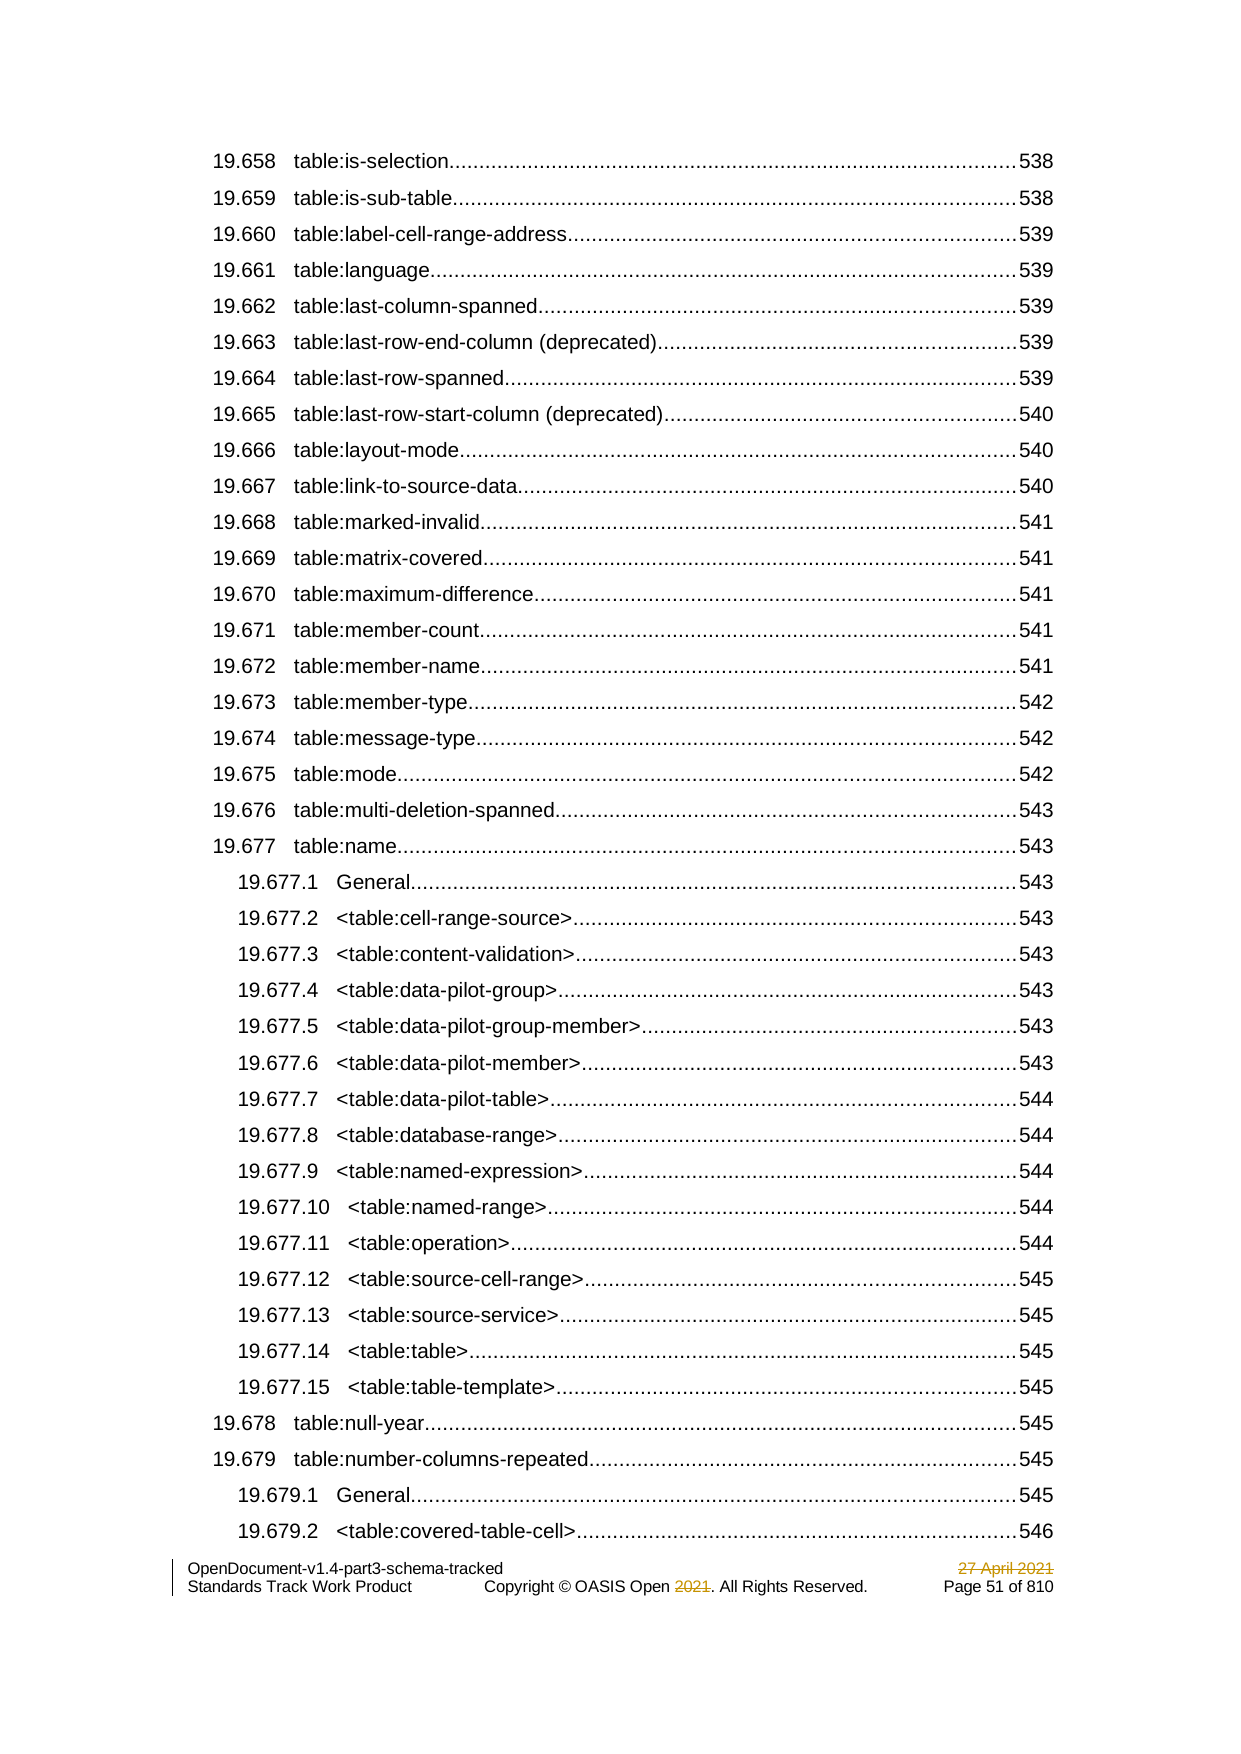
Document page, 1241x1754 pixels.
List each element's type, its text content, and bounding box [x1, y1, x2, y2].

text 19.666 table:layout-mode 540 [212, 438, 1053, 462]
text 19.662 table:last-column-spanned 539 [212, 294, 1053, 318]
text 19.677.6 <table:data-pilot-member> 543 [237, 1051, 1053, 1074]
text 19.677.11 <table:operation> 544 [237, 1231, 1053, 1255]
text 19.669 table:matrix-covered 541 [212, 546, 1053, 570]
text 19.677.8 <table:database-range> 544 [237, 1123, 1053, 1147]
text 19.673 table:member-type 542 [212, 691, 1053, 714]
text 19.661 table:language 539 [212, 258, 1053, 282]
text 19.677.13 <table:source-service> 545 [237, 1303, 1053, 1327]
text 19.672 table:member-name 541 [212, 654, 1053, 678]
text 19.677.5 <table:data-pilot-group-member> 543 [237, 1015, 1053, 1038]
text 19.663 table:last-row-end-column (deprecated) 539 [212, 330, 1053, 354]
text 19.677.10 <table:named-range> 544 [237, 1195, 1053, 1219]
text 19.670 table:maximum-difference 541 [212, 582, 1053, 606]
text 19.659 table:is-sub-table 538 [212, 186, 1053, 209]
text 19.679.2 <table:covered-table-cell> 546 [237, 1519, 1053, 1543]
text 19.679 table:number-columns-repeated 545 [212, 1447, 1053, 1471]
text 19.677.12 <table:source-cell-range> 545 [237, 1267, 1053, 1291]
text 19.677.1 General 543 [237, 871, 1053, 894]
text 19.675 table:mode 542 [212, 763, 1053, 786]
text 19.667 table:link-to-source-data 540 [212, 474, 1053, 498]
text 19.677.14 <table:table> 545 [237, 1339, 1053, 1363]
text 19.677.7 <table:data-pilot-table> 544 [237, 1087, 1053, 1111]
text 19.671 table:member-count 541 [212, 618, 1053, 642]
text 19.674 table:message-type 542 [212, 727, 1053, 750]
text 19.665 table:last-row-start-column (deprecated) 540 [212, 402, 1053, 426]
text 19.664 table:last-row-spanned 539 [212, 366, 1053, 390]
text 19.676 table:multi-deletion-spanned 543 [212, 799, 1053, 822]
text 19.677.15 <table:table-template> 545 [237, 1375, 1053, 1399]
text 19.668 table:marked-invalid 541 [212, 510, 1053, 534]
text 19.660 table:label-cell-range-address 539 [212, 222, 1053, 246]
text 19.677 table:name 543 [212, 835, 1053, 858]
text 19.677.3 <table:content-validation> 543 [237, 943, 1053, 966]
text 19.679.1 General 545 [237, 1483, 1053, 1507]
text 19.678 table:null-year 545 [212, 1411, 1053, 1435]
text 19.677.9 <table:named-expression> 544 [237, 1159, 1053, 1183]
text 19.658 table:is-selection 538 [212, 150, 1053, 173]
text 19.677.4 <table:data-pilot-group> 543 [237, 979, 1053, 1002]
text 19.677.2 <table:cell-range-source> 543 [237, 907, 1053, 930]
